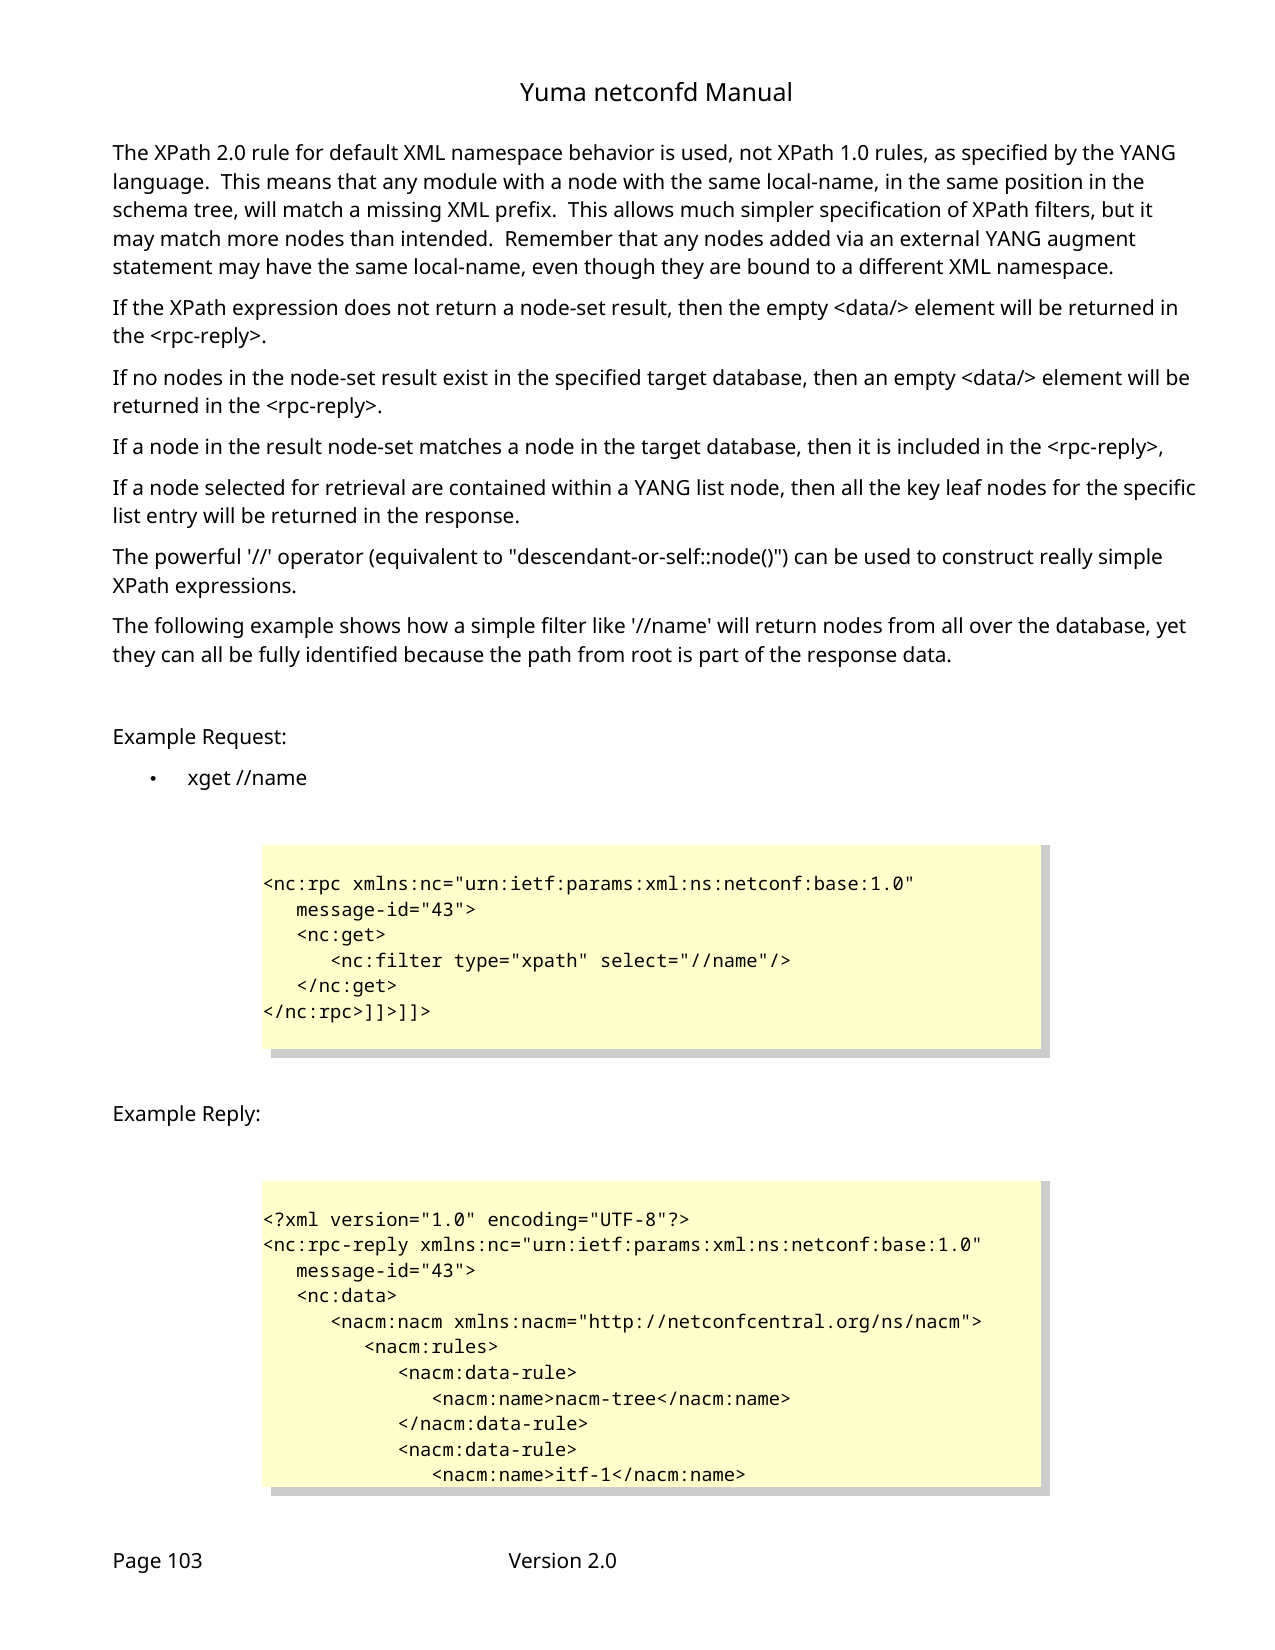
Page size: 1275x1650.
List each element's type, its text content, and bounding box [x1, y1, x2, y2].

text <nacm:name>nacm-tree</nacm:name> [262, 1385, 1041, 1410]
text If the XPath expression does not return a node-set result, then the empty <data/> element will be returned in the <rpc-reply>. [112, 293, 1200, 350]
text <nc:data> [262, 1283, 1041, 1308]
text <?xml version="1.0" encoding="UTF-8"?> [262, 1206, 1041, 1232]
text If a node selected for retrieval are contained within a YANG list node, then all the key leaf nodes for the specific list entry will be returned in the response. [112, 473, 1200, 530]
text The XPath 2.0 rule for default XML namespace behavior is used, not XPath 1.0 rules, as specified by the YANG language. This means that any module with a node with the same local-name, in the same position in the schema tree, will match a missing XML prefix. This allows much simpler specification of XPath filters, but it may match more nodes than intended. Remember that any nodes added via an external YANG augment statement may have the same local-name, even though they are bound to a different XML namespace. [112, 138, 1200, 281]
list xget //name [150, 763, 1200, 791]
text Example Request: [112, 722, 1200, 750]
text If a node in the result node-set matches a node in the target database, then it is included in the <rpc-reply>, [112, 432, 1200, 460]
text <nacm:nacm xmlns:nacm="http://netconfcentral.org/ns/nacm"> [262, 1308, 1041, 1334]
text The following example shows how a simple filter like '//name' will return nodes from all over the database, yet they can all be fully identified because the path from root is part of the response data. [112, 612, 1200, 668]
text <nacm:rules> [262, 1334, 1041, 1359]
text If no nodes in the node-set result exist in the specified target database, then an empty <data/> element will be returned in the <rpc-reply>. [112, 363, 1200, 419]
text <nc:rpc-reply xmlns:nc="urn:ietf:params:xml:ns:netconf:base:1.0" [262, 1232, 1041, 1257]
text </nacm:data-rule> [262, 1410, 1041, 1436]
text <nacm:data-rule> [262, 1436, 1041, 1461]
text <nacm:data-rule> [262, 1359, 1041, 1385]
text message-id="43"> [262, 896, 1041, 921]
text The powerful '//' operator (equivalent to "descendant-or-self::node()") can be used to construct really simple XPath expressions. [112, 542, 1200, 599]
text </nc:rpc>]]>]]> [262, 998, 1041, 1023]
text Example Reply: [112, 1099, 1200, 1127]
text </nc:get> [262, 972, 1041, 998]
text <nacm:name>itf-1</nacm:name> [262, 1461, 1041, 1487]
text <nc:get> [262, 921, 1041, 947]
text <nc:rpc xmlns:nc="urn:ietf:params:xml:ns:netconf:base:1.0" [262, 870, 1041, 896]
text message-id="43"> [262, 1257, 1041, 1283]
text <nc:filter type="xpath" select="//name"/> [262, 947, 1041, 972]
